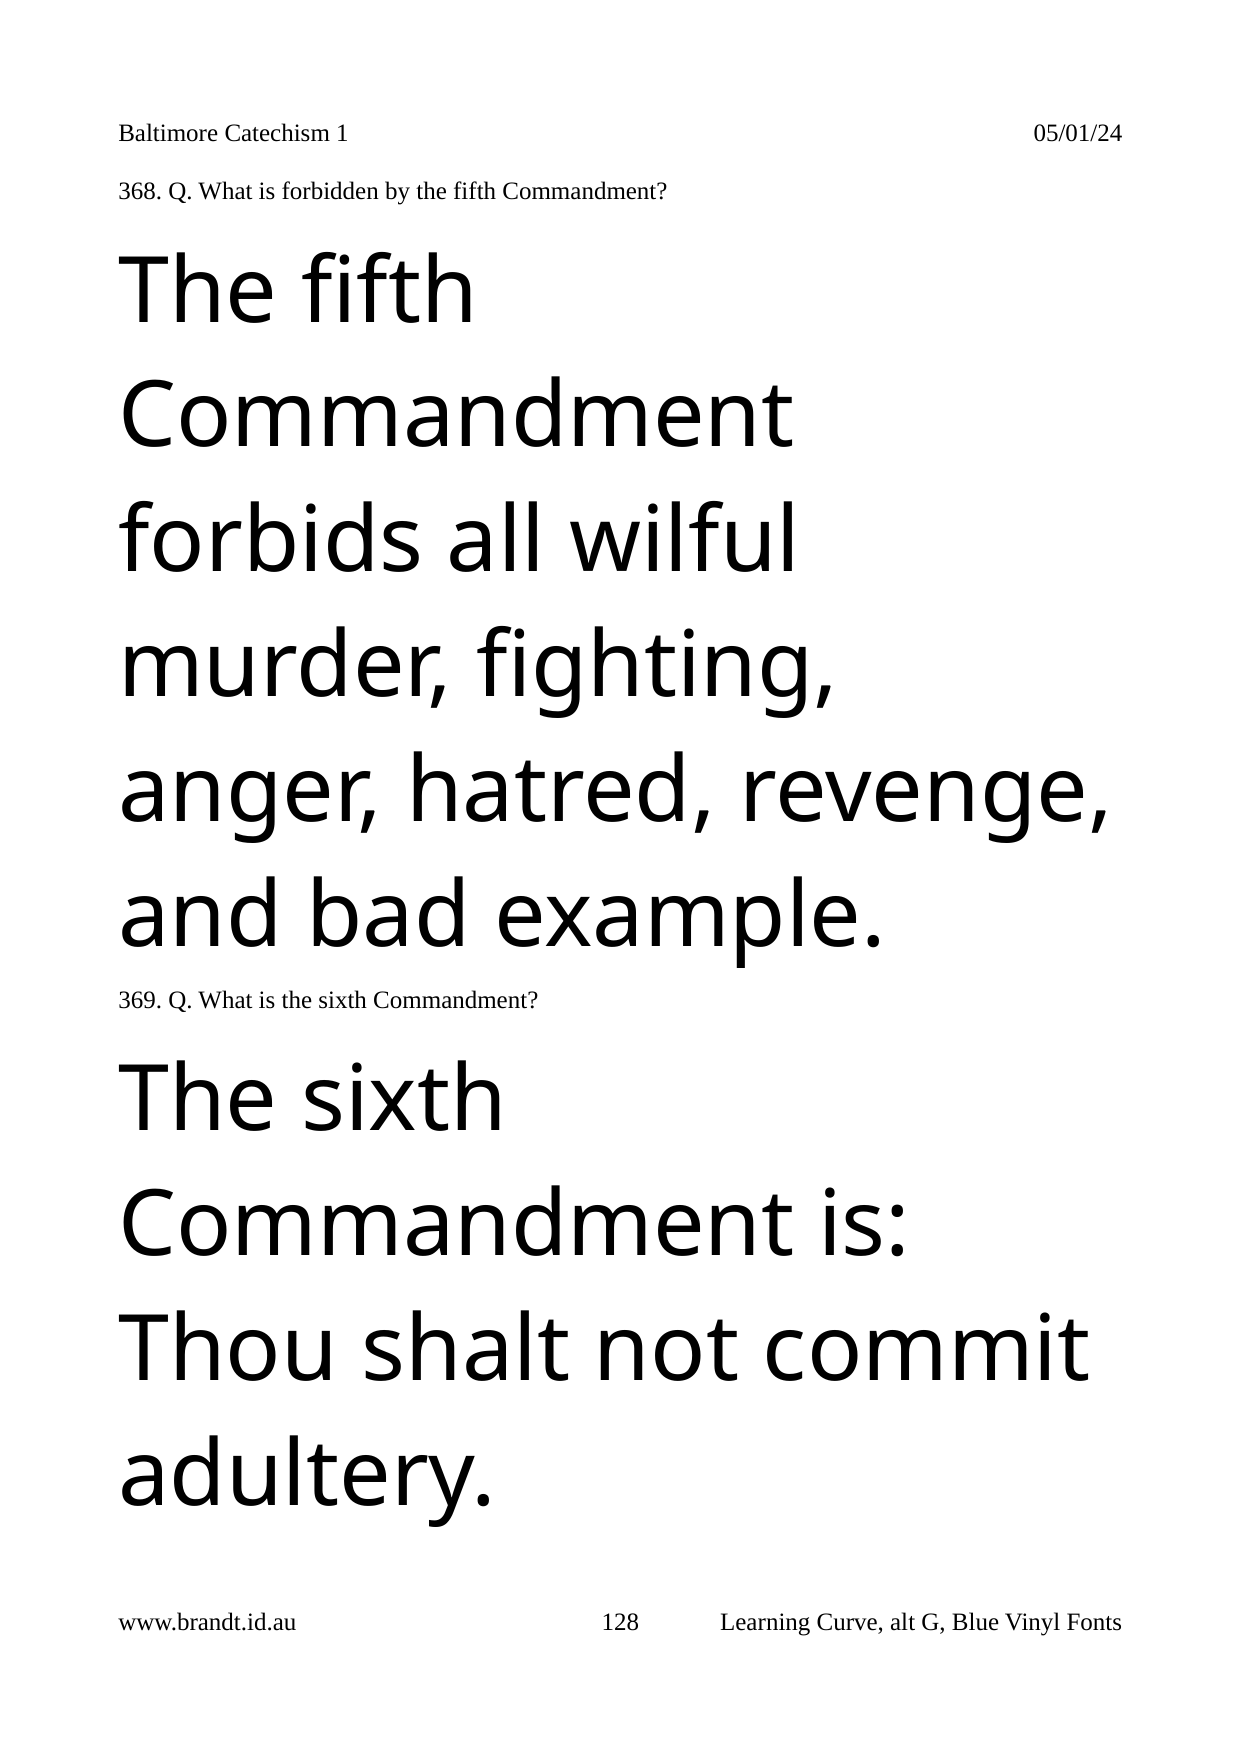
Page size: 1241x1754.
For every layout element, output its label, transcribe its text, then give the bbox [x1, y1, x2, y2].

text The sixth Commandment is: Thou shalt not commit adultery. [118, 1033, 1122, 1532]
text 368. Q. What is forbidden by the fifth Commandment? [118, 176, 1122, 205]
text 369. Q. What is the sixth Commandment? [118, 985, 1122, 1014]
text The fifth Commandment forbids all wilful murder, fighting, anger, hatred, revenge, and bad example. [118, 224, 1122, 973]
